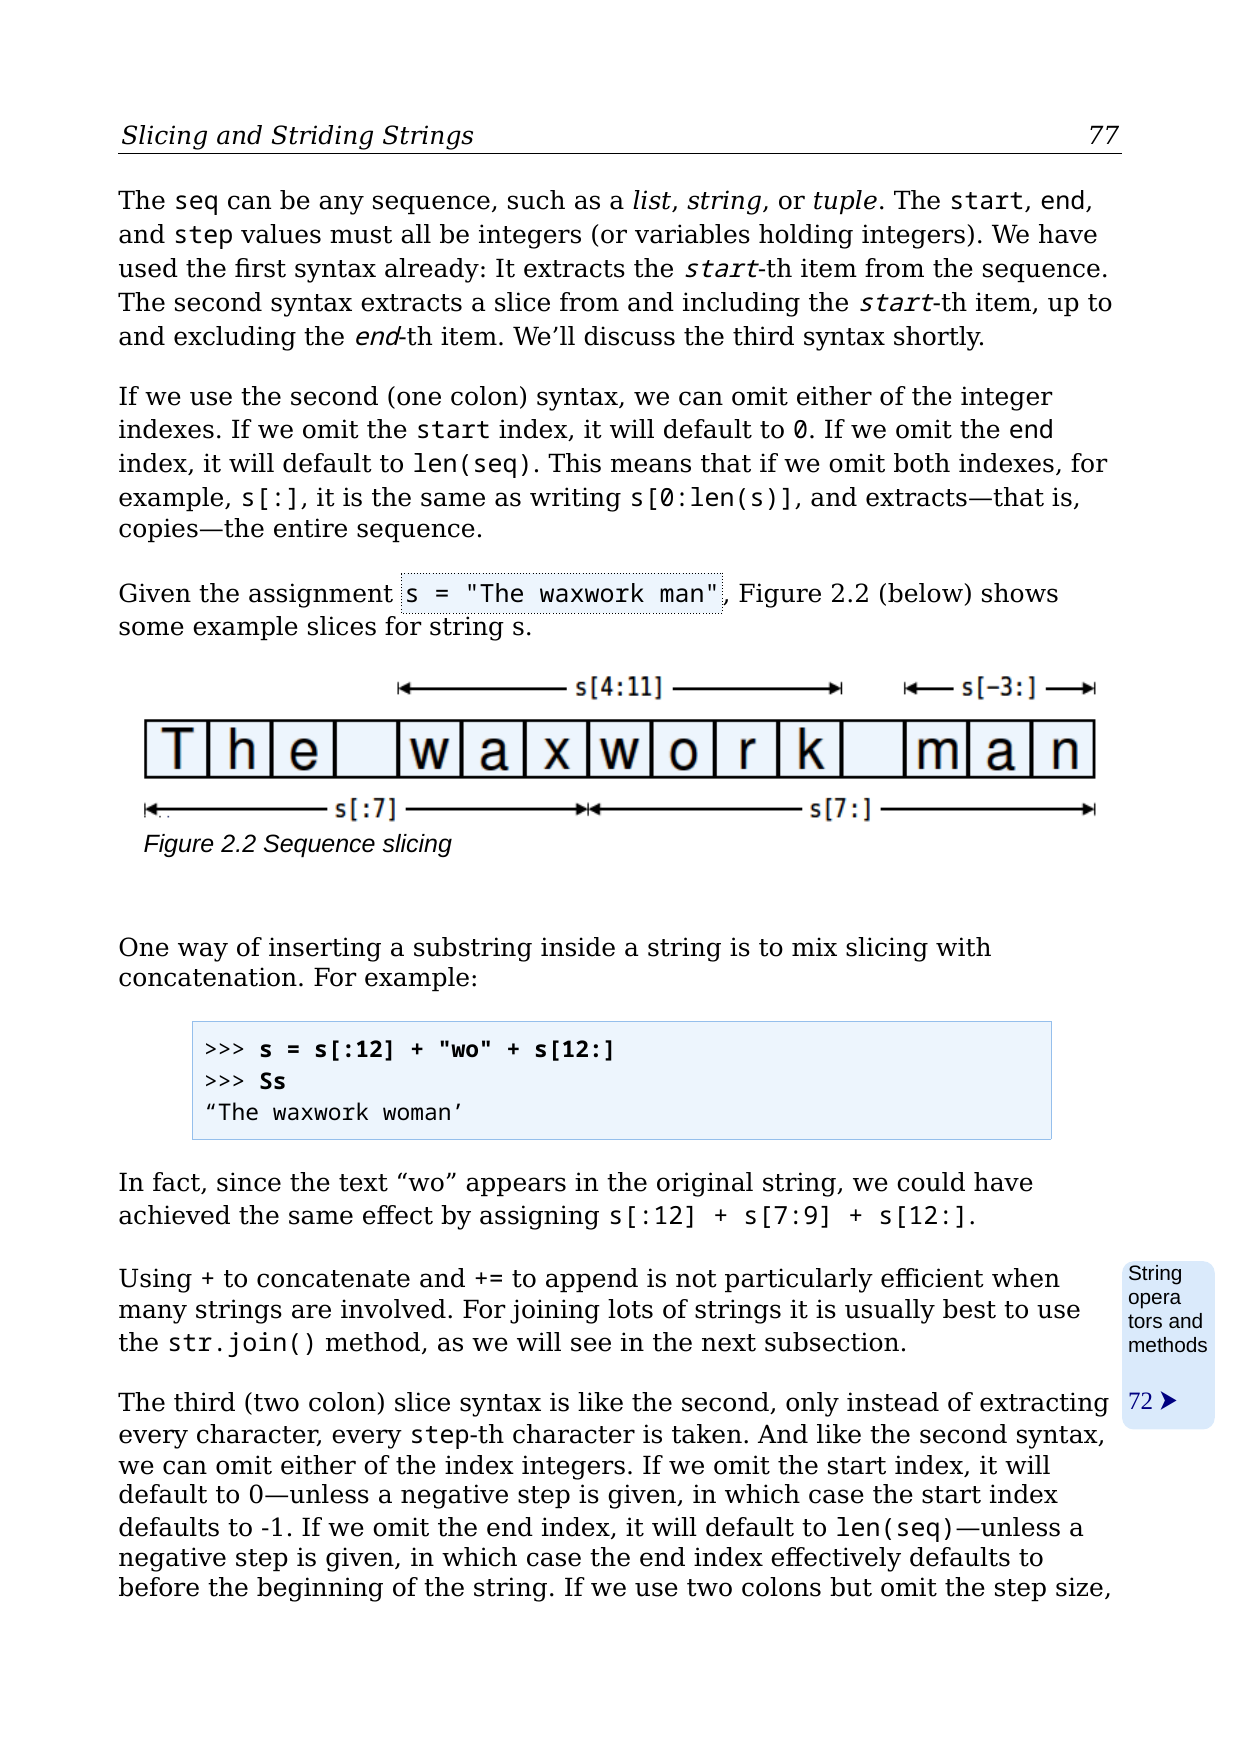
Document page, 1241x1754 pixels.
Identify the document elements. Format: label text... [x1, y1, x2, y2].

text >>> s = s[:12] + "wo" + s[12:] [193, 1022, 1051, 1053]
text >>> Ss [193, 1053, 1051, 1084]
text If we use the second (one colon) syntax, we can omit either of the integer indexes. If we omit the start index, it will default to 0. If we omit the end index, it will default to len(seq). This means that if we omit both indexes, for example, s[:], it is the same as writing s[0:len(s)], and extracts—that is, copies—the entire sequence. [118, 382, 1122, 543]
picture [143, 671, 1097, 830]
text In fact, since the text “wo” appears in the original string, we could have achieved the same effect by assigning s[:12] + s[7:9] + s[12:]. [118, 1168, 1122, 1232]
text Using + to concatenate and += to append is not particularly efficient when many strings are involved. For joining lots of strings it is usually best to use the str.join() method, as we will see in the next subsection. [118, 1261, 1122, 1358]
text The third (two colon) slice syntax is like the second, only instead of extracting every character, every step-th character is taken. And like the second syntax, we can omit either of the index integers. If we omit the start index, it will default to 0—unless a negative step is given, in which case the start index defaults to -1. If we omit the end index, it will default to len(seq)—unless a negative step is given, in which case the end index effectively defaults to before the beginning of the string. If we use two colons but omit the step size, [118, 1388, 1122, 1602]
text Figure 2.2 Sequence slicing [143, 830, 1097, 858]
text Given the assignment s = "The waxwork man", Figure 2.2 (below) shows some example slices for string s. [118, 572, 1122, 642]
text The seq can be any sequence, such as a list, string, or tuple. The start, end, and step values must all be integers (or variables holding integers). We have used the first syntax already: It extracts the start-th item from the sequence. The second syntax extracts a slice from and including the start-th item, up to and excluding the end-th item. We’ll discuss the third syntax shortly. [118, 183, 1122, 353]
text “The waxwork woman’ [193, 1084, 1051, 1139]
text One way of inserting a substring inside a string is to mix slicing with concatenation. For example: [118, 671, 1122, 992]
